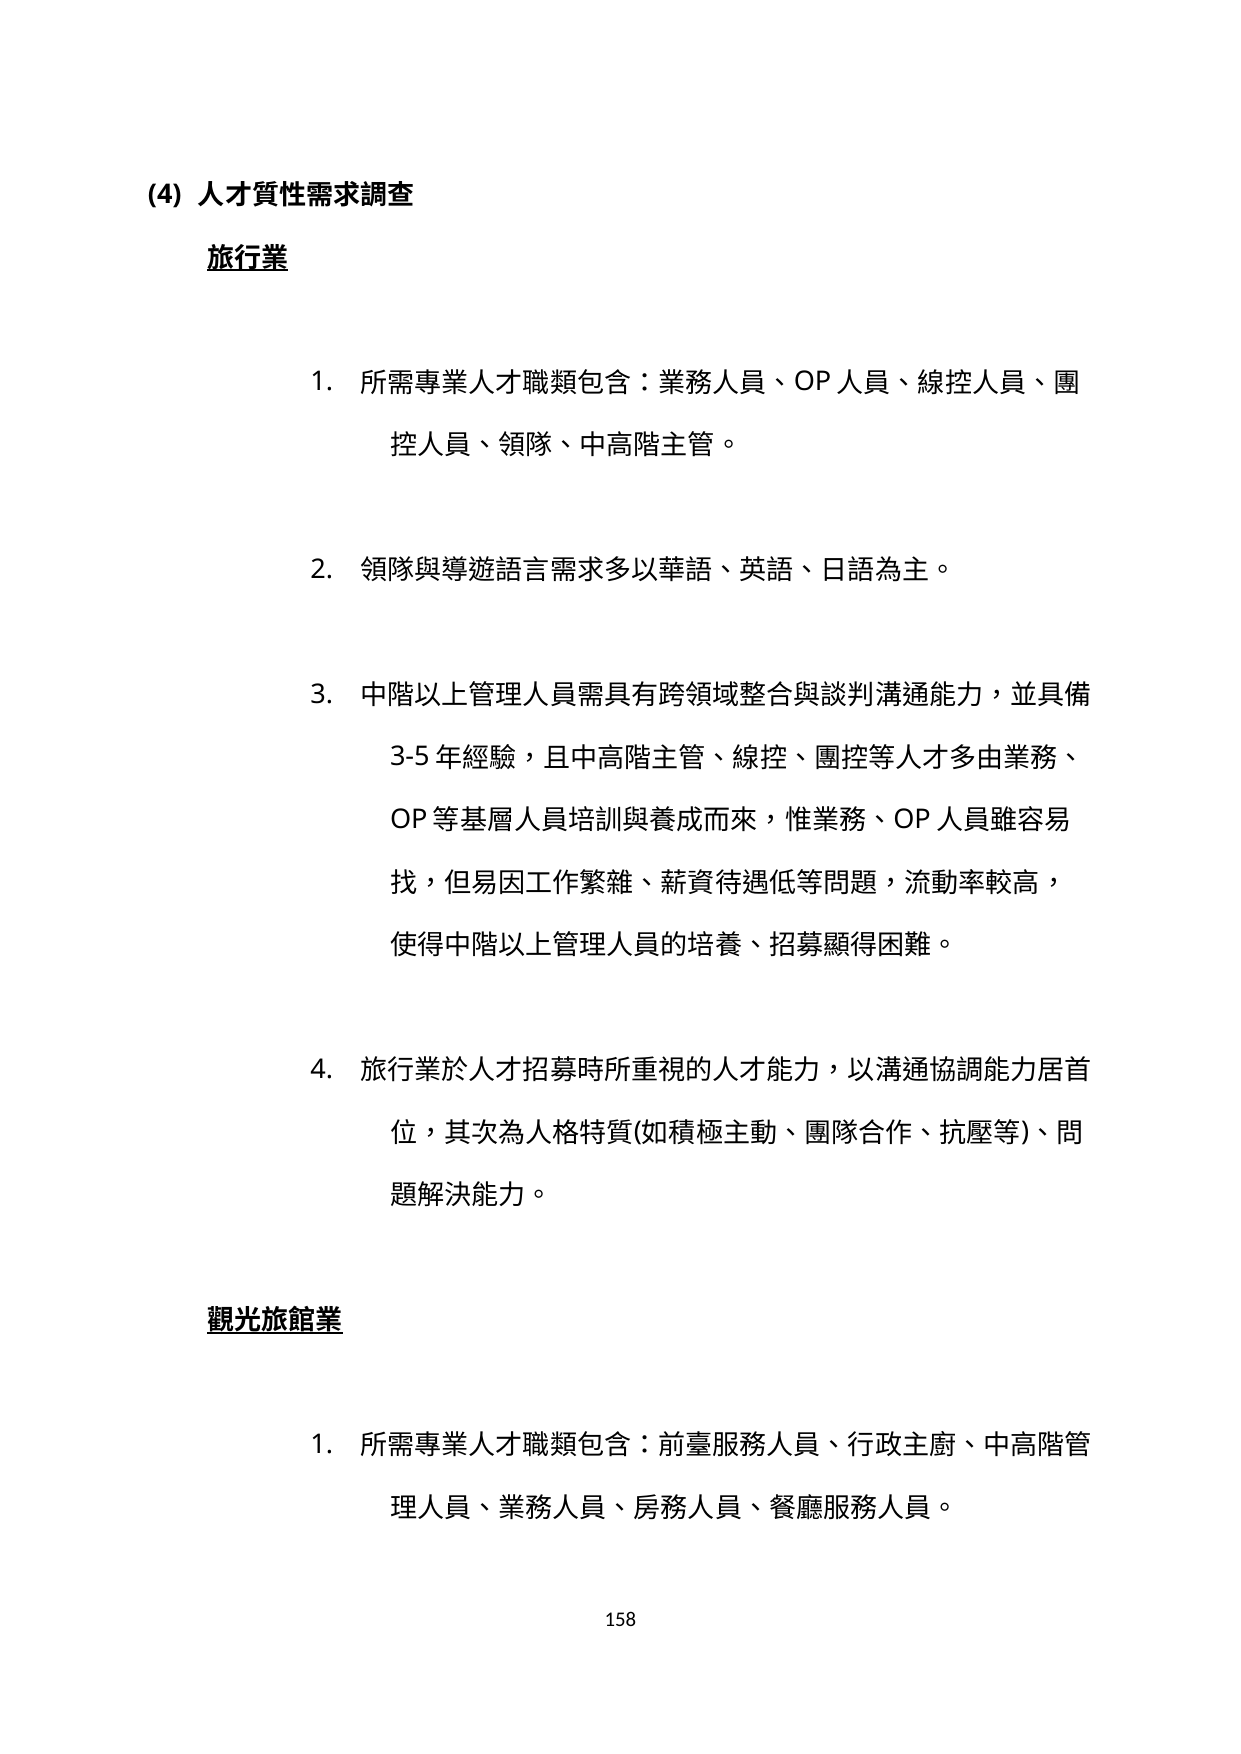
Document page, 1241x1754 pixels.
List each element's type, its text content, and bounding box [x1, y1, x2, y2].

text 觀光旅館業 [207, 1276, 1092, 1339]
list 所需專業人才職類包含：業務人員、OP人員、線控人員、團控人員、領隊、中高階主管。 [310, 339, 1092, 464]
list 領隊與導遊語言需求多以華語、英語、日語為主。 [310, 526, 1092, 589]
list 所需專業人才職類包含：前臺服務人員、行政主廚、中高階管理人員、業務人員、房務人員、餐廳服務人員。 [310, 1401, 1092, 1526]
list 人才質性需求調查 [148, 151, 1092, 214]
list 旅行業於人才招募時所重視的人才能力，以溝通協調能力居首位，其次為人格特質(如積極主動、團隊合作、抗壓等)、問題解決能力。 [310, 1026, 1092, 1214]
text 旅行業 [207, 214, 1092, 276]
list 中階以上管理人員需具有跨領域整合與談判溝通能力，並具備3-5年經驗，且中高階主管、線控、團控等人才多由業務、OP等基層人員培訓與養成而來，惟業務、OP人員雖容易找，但易因工作繁雜、薪資待遇低等問題，流動率較高，使得中階以上管理人員的培養、招募顯得困難。 [310, 651, 1092, 964]
